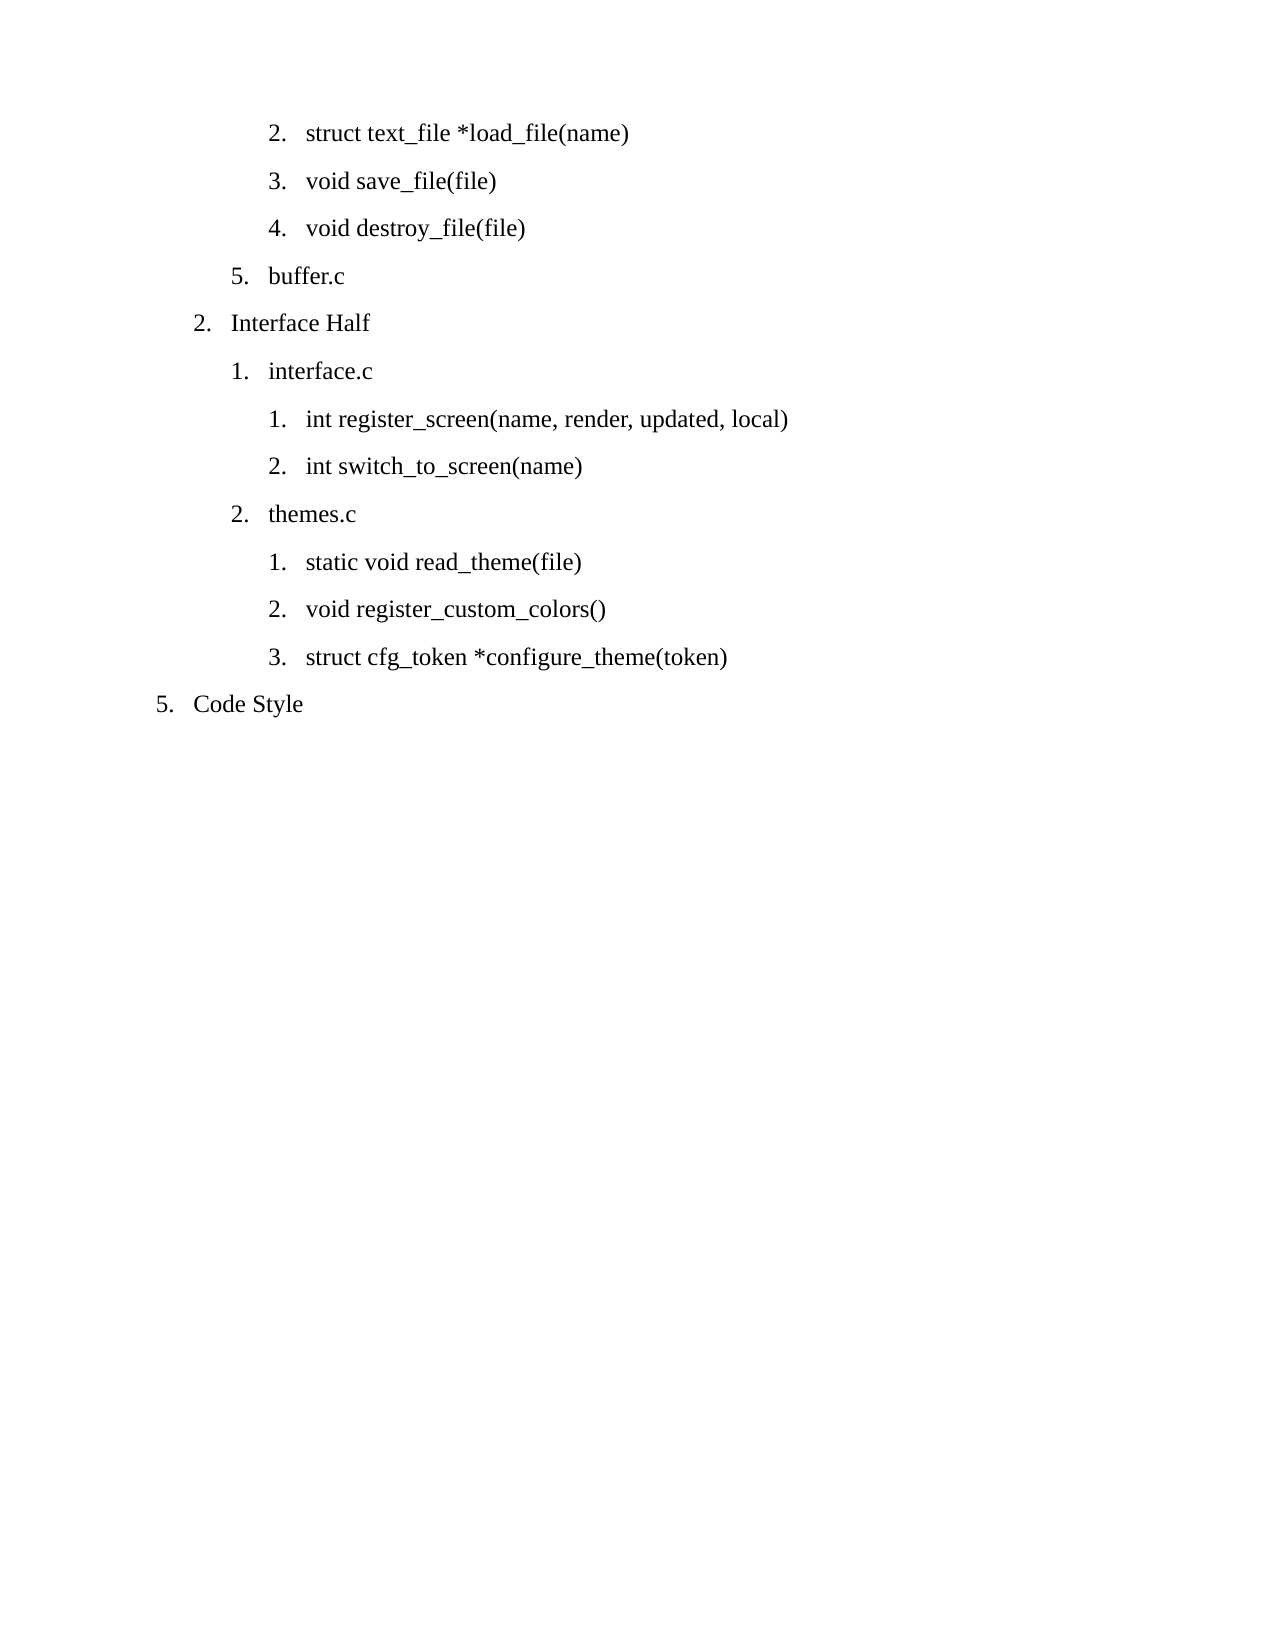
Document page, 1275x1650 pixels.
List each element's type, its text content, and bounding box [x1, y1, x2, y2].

list struct text_file *load_file(name) [268, 118, 1157, 147]
list interface.c [231, 356, 1157, 385]
list int register_screen(name, render, updated, local) [268, 404, 1157, 432]
list void save_file(file) [268, 166, 1157, 194]
list themes.c [231, 499, 1157, 528]
list Code Style [156, 689, 1157, 718]
list void destroy_file(file) [268, 213, 1157, 242]
list buffer.c [231, 261, 1157, 290]
list static void read_theme(file) [268, 547, 1157, 575]
list Interface Half [193, 308, 1157, 337]
list int switch_to_screen(name) [268, 451, 1157, 480]
list struct cfg_token *configure_theme(token) [268, 642, 1157, 671]
list void register_custom_colors() [268, 594, 1157, 623]
